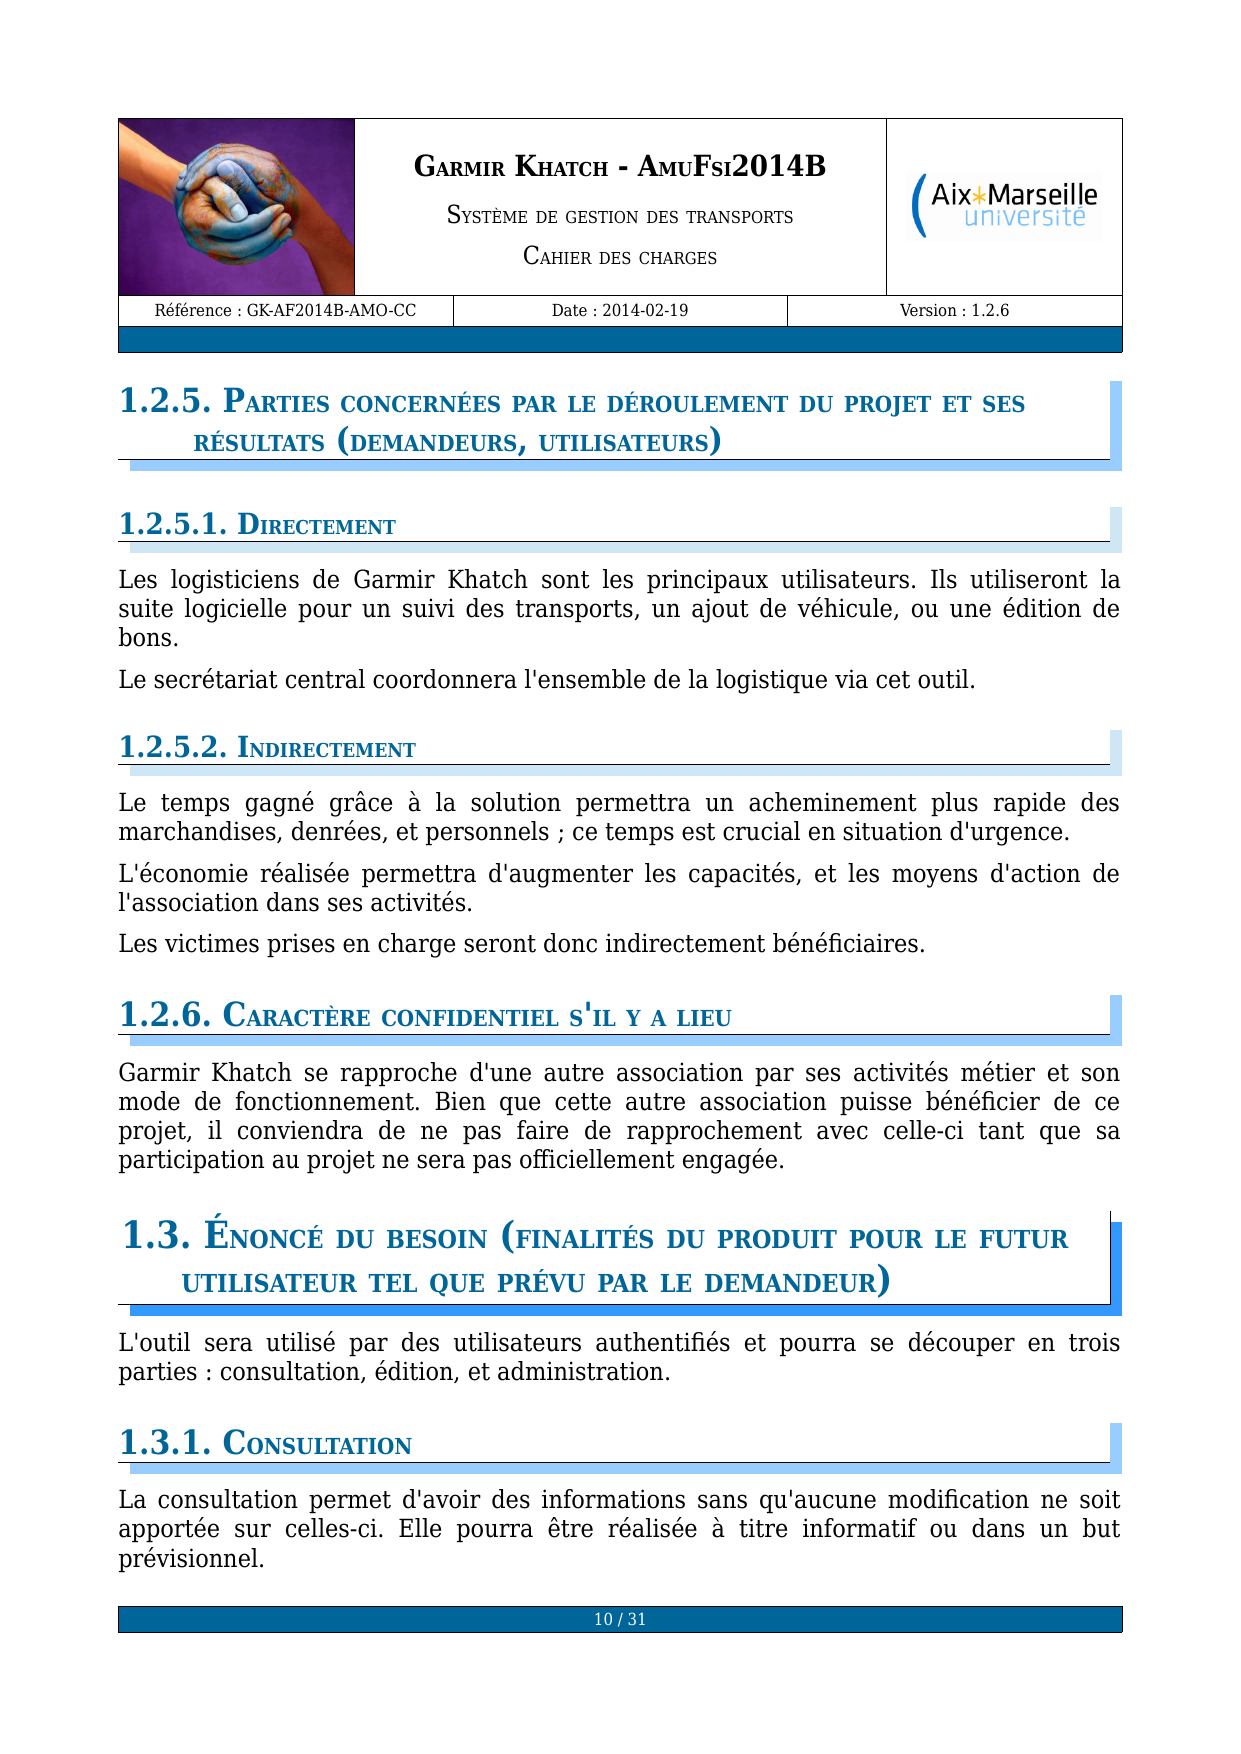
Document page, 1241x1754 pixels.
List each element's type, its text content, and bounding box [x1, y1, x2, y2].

picture [119, 119, 354, 295]
subtitle Énoncé du besoin (finalités du produit pour le futur utilisateur tel que prévu par le demandeur) [118, 1211, 1110, 1304]
text Les victimes prises en charge seront donc indirectement bénéficiaires. [118, 930, 1122, 959]
text L'économie réalisée permettra d'augmenter les capacités, et les moyens d'action de l'association dans ses activités. [118, 859, 1122, 917]
subtitle Consultation [118, 1423, 1110, 1462]
subtitle Parties concernées par le déroulement du projet et ses résultats (demandeurs, utilisateurs) [118, 381, 1110, 459]
text Le temps gagné grâce à la solution permettra un acheminement plus rapide des marchandises, denrées, et personnels ; ce temps est crucial en situation d'urgence. [118, 788, 1122, 846]
subtitle Indirectement [118, 730, 1110, 764]
text Garmir Khatch se rapproche d'une autre association par ses activités métier et son mode de fonctionnement. Bien que cette autre association puisse bénéficier de ce projet, il conviendra de ne pas faire de rapprochement avec celle-ci tant que sa participation au projet ne sera pas officiellement engagée. [118, 1058, 1122, 1174]
picture [887, 126, 1122, 288]
subtitle Caractère confidentiel s'il y a lieu [118, 995, 1110, 1034]
text Les logisticiens de Garmir Khatch sont les principaux utilisateurs. Ils utiliseront la suite logicielle pour un suivi des transports, un ajout de véhicule, ou une édition de bons. [118, 565, 1122, 652]
text La consultation permet d'avoir des informations sans qu'aucune modification ne soit apportée sur celles-ci. Elle pourra être réalisée à titre informatif ou dans un but prévisionnel. [118, 1486, 1122, 1573]
text L'outil sera utilisé par des utilisateurs authentifiés et pourra se découper en trois parties : consultation, édition, et administration. [118, 1328, 1122, 1387]
text Le secrétariat central coordonnera l'ensemble de la logistique via cet outil. [118, 665, 1122, 694]
subtitle Directement [118, 507, 1110, 541]
